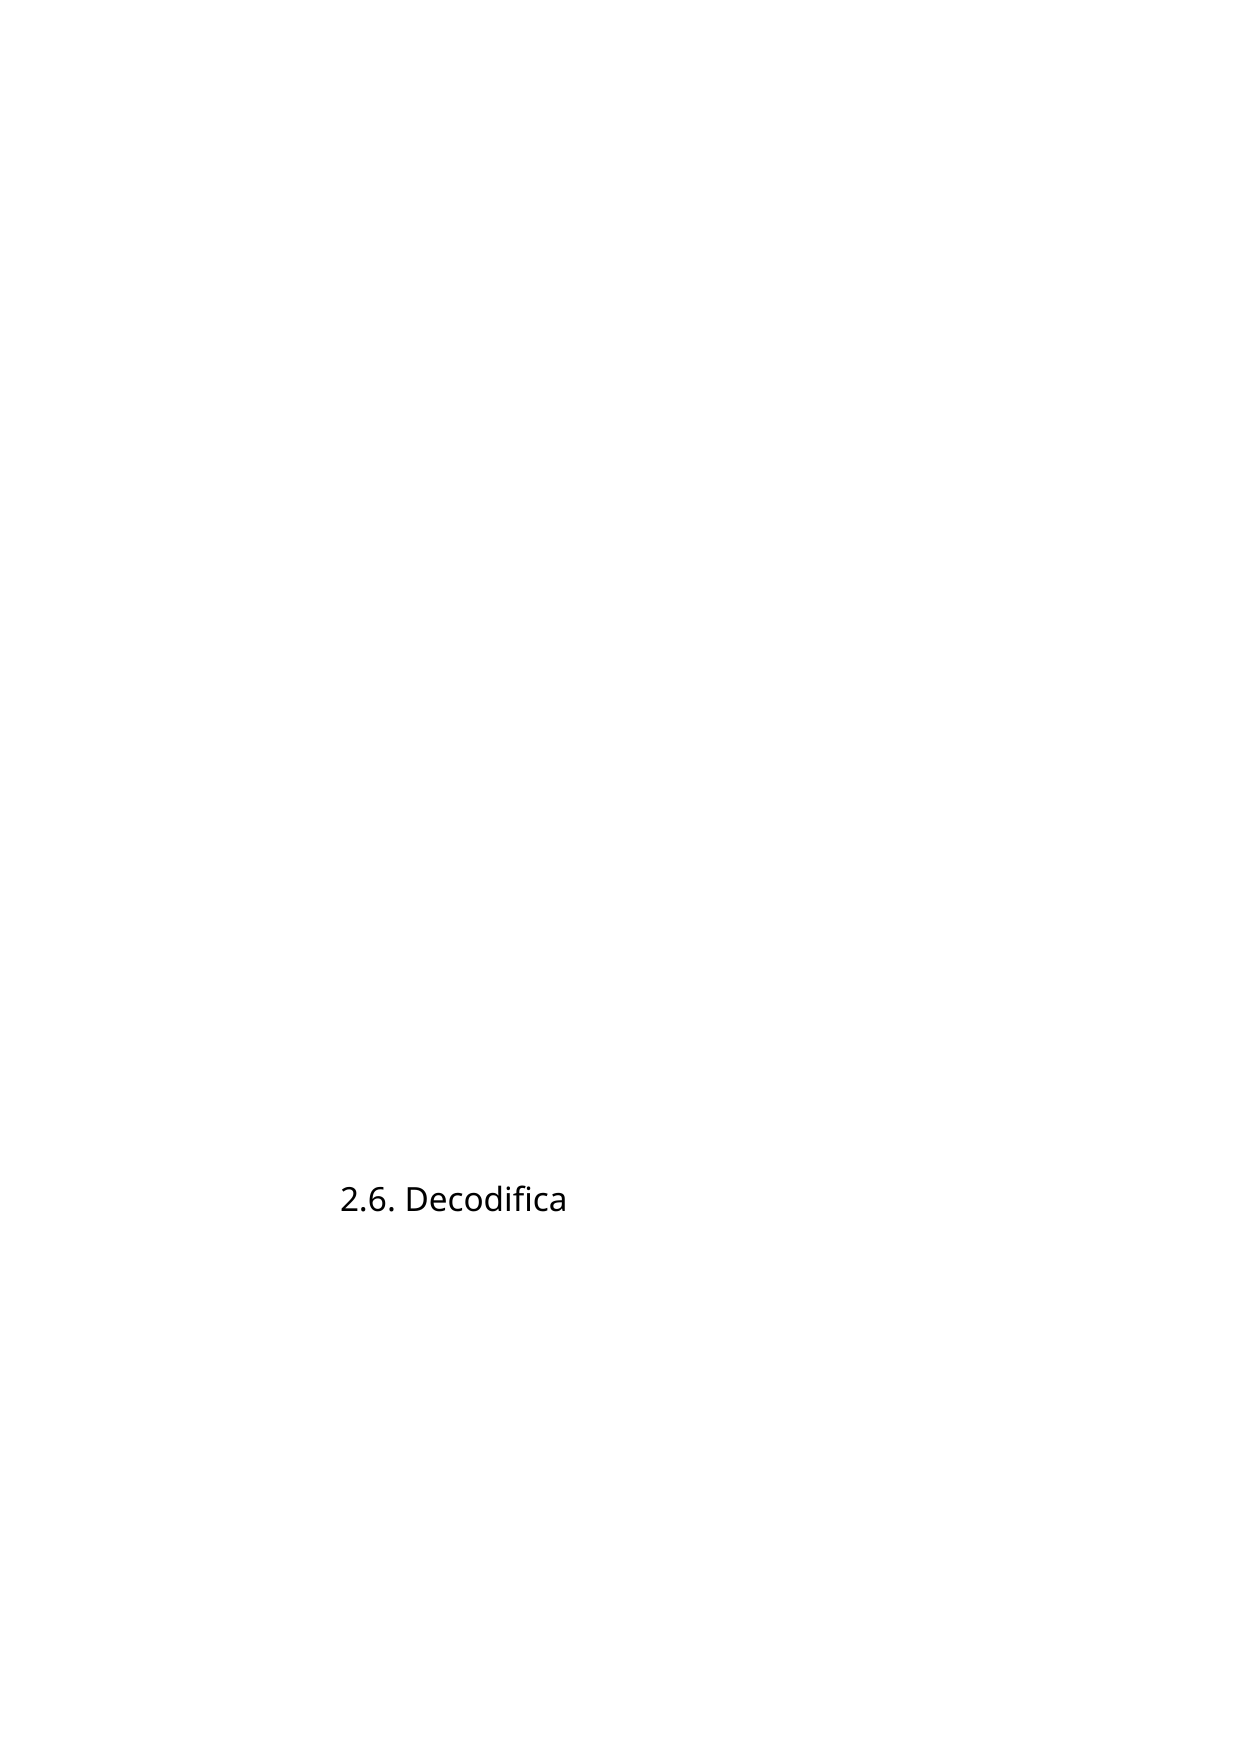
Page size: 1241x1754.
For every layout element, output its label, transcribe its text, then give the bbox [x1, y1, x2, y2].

text 2.6. Decodifica [340, 1176, 1122, 1221]
